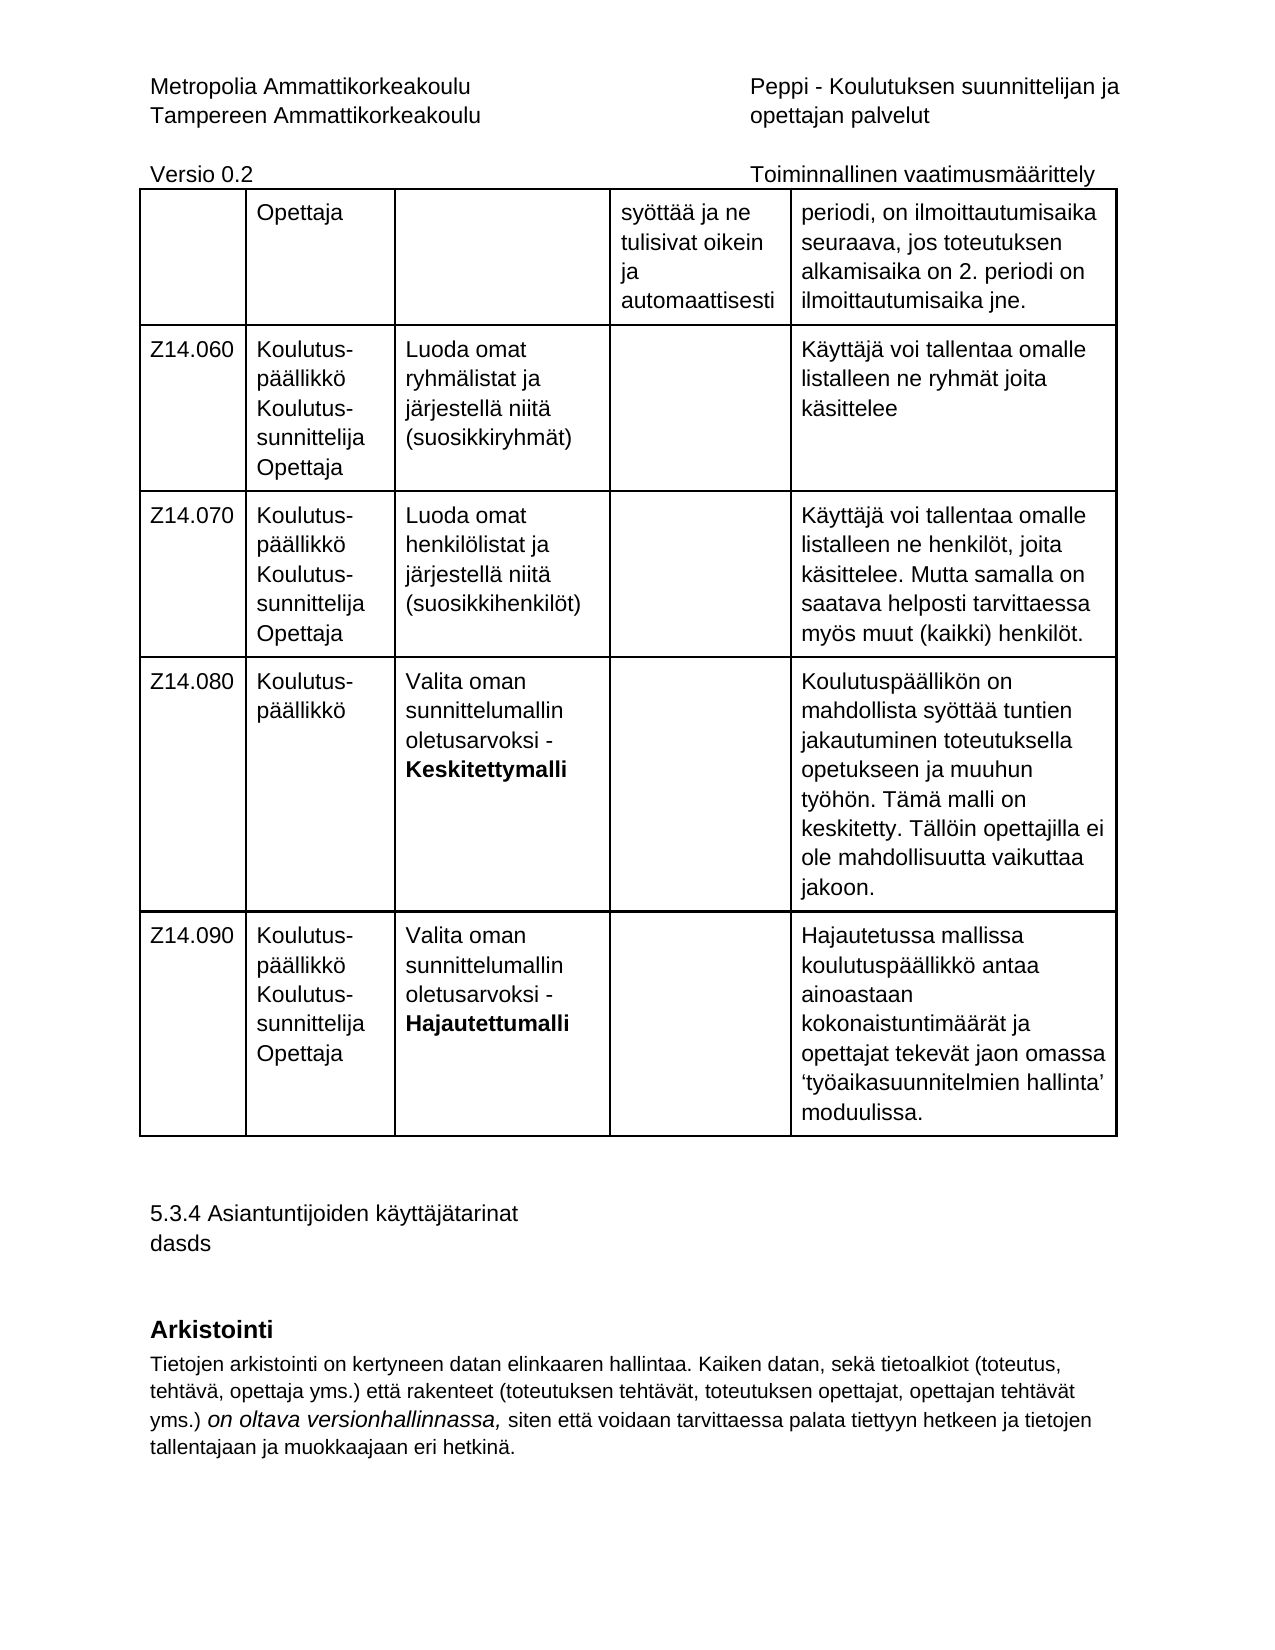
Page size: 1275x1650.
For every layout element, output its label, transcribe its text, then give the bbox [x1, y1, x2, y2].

table_cell [611, 326, 790, 490]
table_cell Luoda omat ryhmälistat ja järjestellä niitä (suosikkiryhmät) [396, 326, 609, 490]
table_cell periodi, on ilmoittautumisaika seuraava, jos toteutuksen alkamisaika on 2. periodi on ilmoittautumisaika jne. [792, 190, 1115, 324]
table_cell Z14.090 [141, 913, 245, 1135]
table_cell [141, 190, 245, 324]
table_cell Valita oman sunnittelumallin oletusarvoksi - Keskitettymalli [396, 658, 609, 910]
text 5.3.4 Asiantuntijoiden käyttäjätarinat [150, 1201, 1125, 1226]
table_cell Opettaja [247, 190, 394, 324]
table_cell Hajautetussa mallissa koulutuspäällikkö antaa ainoastaan kokonaistuntimäärät ja opettajat tekevät jaon omassa ‘työaikasuunnitelmien hallinta’ moduulissa. [792, 913, 1115, 1135]
table_cell Z14.060 [141, 326, 245, 490]
table_cell [611, 913, 790, 1135]
text dasds [150, 1230, 1125, 1256]
table_cell [396, 190, 609, 324]
table_cell Z14.080 [141, 658, 245, 910]
subtitle Arkistointi [150, 1316, 1125, 1344]
table_cell Koulutus- päällikkö Koulutus- sunnittelija Opettaja [247, 492, 394, 656]
table_cell Käyttäjä voi tallentaa omalle listalleen ne henkilöt, joita käsittelee. Mutta samalla on saatava helposti tarvittaessa myös muut (kaikki) henkilöt. [792, 492, 1115, 656]
text Tietojen arkistointi on kertyneen datan elinkaaren hallintaa. Kaiken datan, sekä tietoalkiot (toteutus, tehtävä, opettaja yms.) että rakenteet (toteutuksen tehtävät, toteutuksen opettajat, opettajan tehtävät yms.) on oltava versionhallinnassa, siten että voidaan tarvittaessa palata tiettyyn hetkeen ja tietojen tallentajaan ja muokkaajaan eri hetkinä. [150, 1353, 1125, 1458]
table_cell Koulutuspäällikön on mahdollista syöttää tuntien jakautuminen toteutuksella opetukseen ja muuhun työhön. Tämä malli on keskitetty. Tällöin opettajilla ei ole mahdollisuutta vaikuttaa jakoon. [792, 658, 1115, 910]
table_cell syöttää ja ne tulisivat oikein ja automaattisesti [611, 190, 790, 324]
table_cell Valita oman sunnittelumallin oletusarvoksi - Hajautettumalli [396, 913, 609, 1135]
table_cell Luoda omat henkilölistat ja järjestellä niitä (suosikkihenkilöt) [396, 492, 609, 656]
table_cell [611, 492, 790, 656]
table_cell Koulutus- päällikkö Koulutus- sunnittelija Opettaja [247, 913, 394, 1135]
table_cell [611, 658, 790, 910]
table_cell Koulutus- päällikkö Koulutus- sunnittelija Opettaja [247, 326, 394, 490]
table_cell Z14.070 [141, 492, 245, 656]
table_cell Käyttäjä voi tallentaa omalle listalleen ne ryhmät joita käsittelee [792, 326, 1115, 490]
table_cell Koulutus- päällikkö [247, 658, 394, 910]
